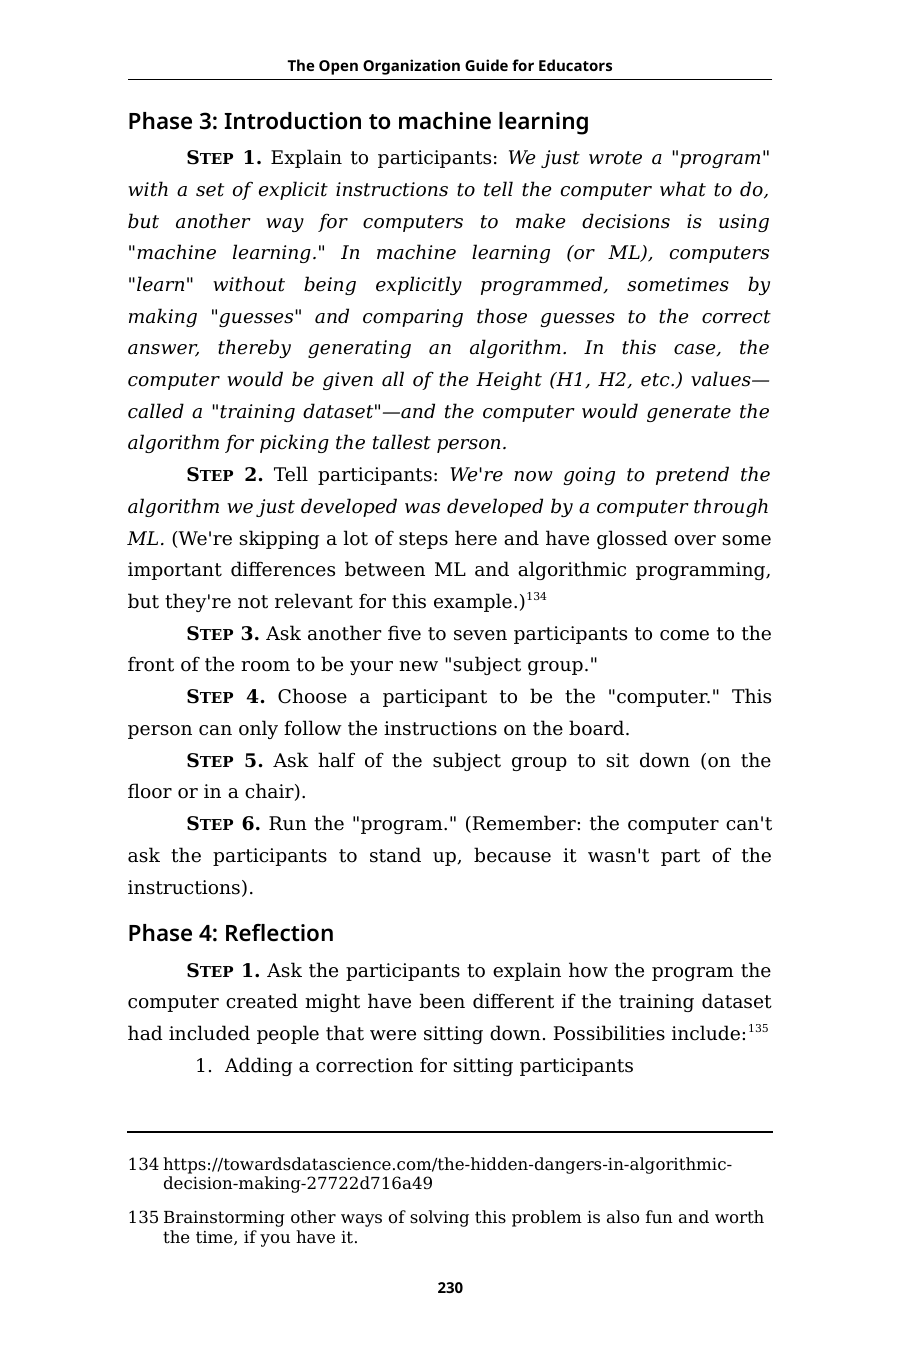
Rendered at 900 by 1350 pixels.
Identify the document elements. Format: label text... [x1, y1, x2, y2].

subtitle Phase 4: Reflection [127, 921, 772, 947]
text Step 1. Explain to participants: We just wrote a "program" with a set of explicit instructions to tell the computer what to do, but another way for computers to make decisions is using "machine learning." In machine learning (or ML), computers "learn" without being explicitly programmed, sometimes by making "guesses" and comparing those guesses to the correct answer, thereby generating an algorithm. In this case, the computer would be given all of the Height (H1, H2, etc.) values—called a "training dataset"—and the computer would generate the algorithm for picking the tallest person. [127, 147, 772, 454]
text Step 5. Ask half of the subject group to sit down (on the floor or in a chair). [127, 750, 772, 803]
text Step 3. Ask another five to seven participants to come to the front of the room to be your new "subject group." [127, 623, 772, 676]
text Step 1. Ask the participants to explain how the program the computer created might have been different if the training dataset had included people that were sitting down. Possibilities include: [127, 959, 772, 1045]
text Step 2. Tell participants: We're now going to pretend the algorithm we just developed was developed by a computer through ML. (We're skipping a lot of steps here and have glossed over some important differences between ML and algorithmic programming, but they're not relevant for this example.) [127, 464, 772, 613]
text Brainstorming other ways of solving this problem is also fun and worth the time, if you have it. [127, 1208, 772, 1247]
list Adding a correction for sitting participants [195, 1054, 772, 1076]
text Step 6. Run the "program." (Remember: the computer can't ask the participants to stand up, because it wasn't part of the instructions). [127, 813, 772, 899]
text https://towardsdatascience.com/the-hidden-dangers-in-algorithmic-decision-making-27722d716a49 [127, 1154, 772, 1193]
subtitle Phase 3: Introduction to machine learning [127, 109, 772, 135]
text Step 4. Choose a participant to be the "computer." This person can only follow the instructions on the board. [127, 686, 772, 740]
